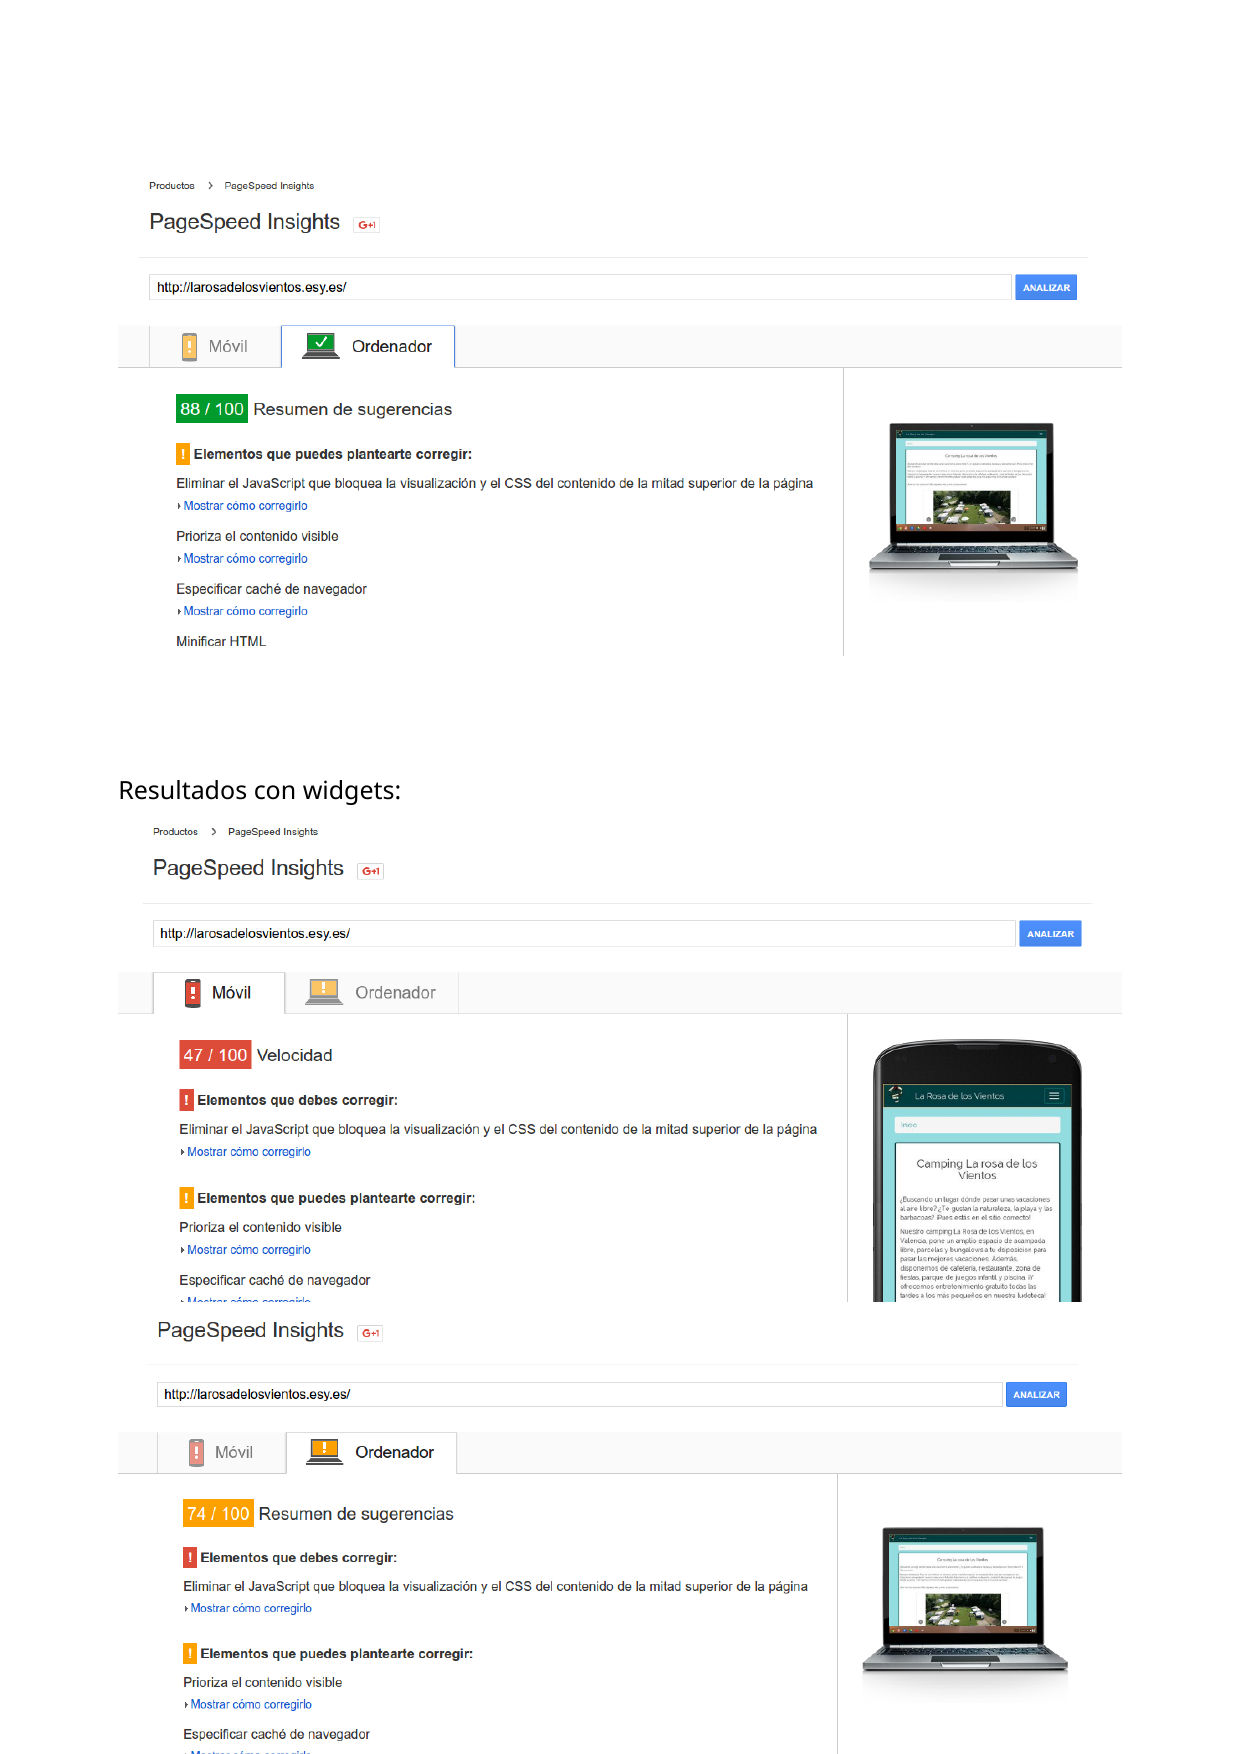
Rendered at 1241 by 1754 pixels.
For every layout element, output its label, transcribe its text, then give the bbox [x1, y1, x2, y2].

picture [118, 828, 1123, 1754]
text Resultados con widgets: [118, 773, 1122, 807]
picture [118, 176, 1123, 656]
